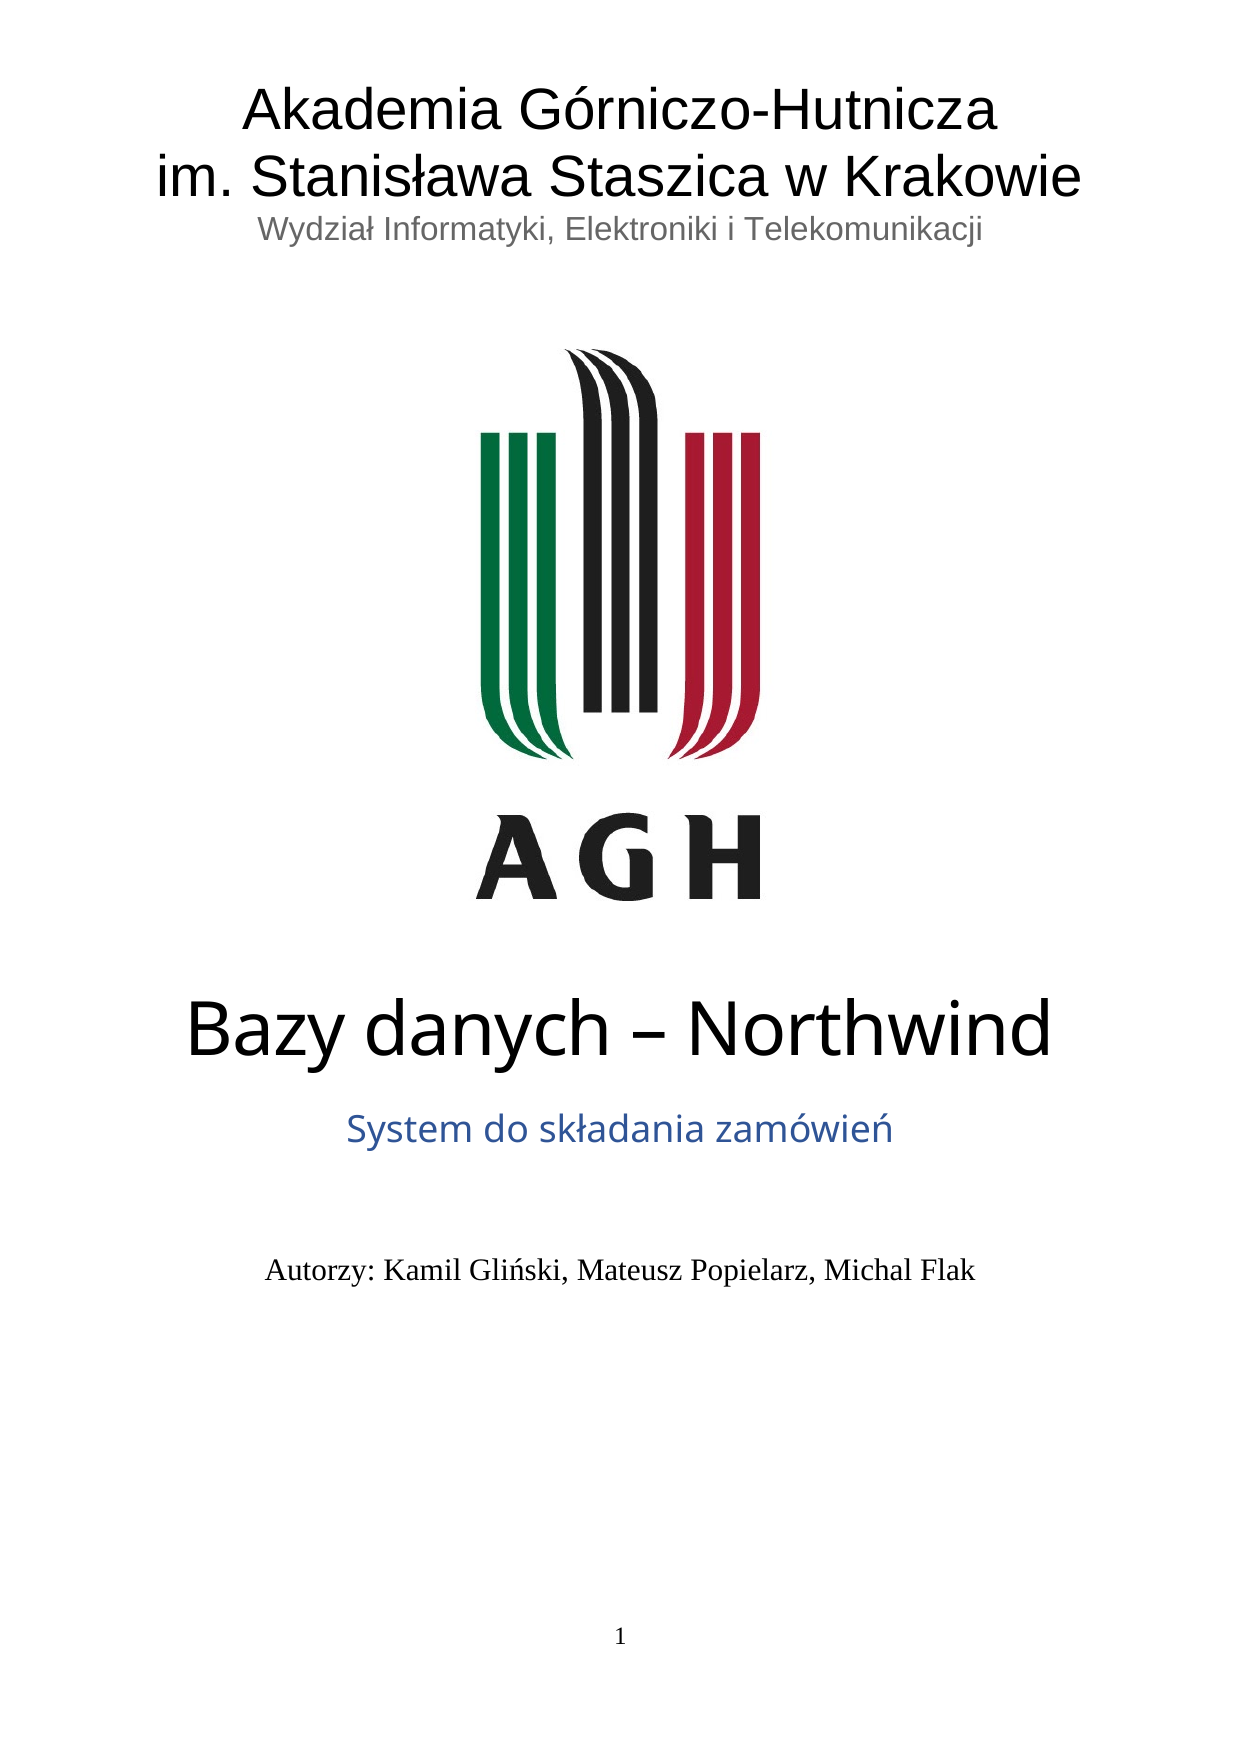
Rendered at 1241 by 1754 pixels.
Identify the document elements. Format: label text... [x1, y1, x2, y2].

text Autorzy: Kamil Gliński, Mateusz Popielarz, Michal Flak [118, 1251, 1122, 1287]
title Bazy danych – Northwind [118, 975, 1122, 1077]
text Akademia Górniczo-Hutnicza im. Stanisława Staszica w Krakowie [118, 75, 1122, 209]
subtitle System do składania zamówień [118, 1102, 1122, 1153]
text Wydział Informatyki, Elektroniki i Telekomunikacji [118, 209, 1122, 248]
